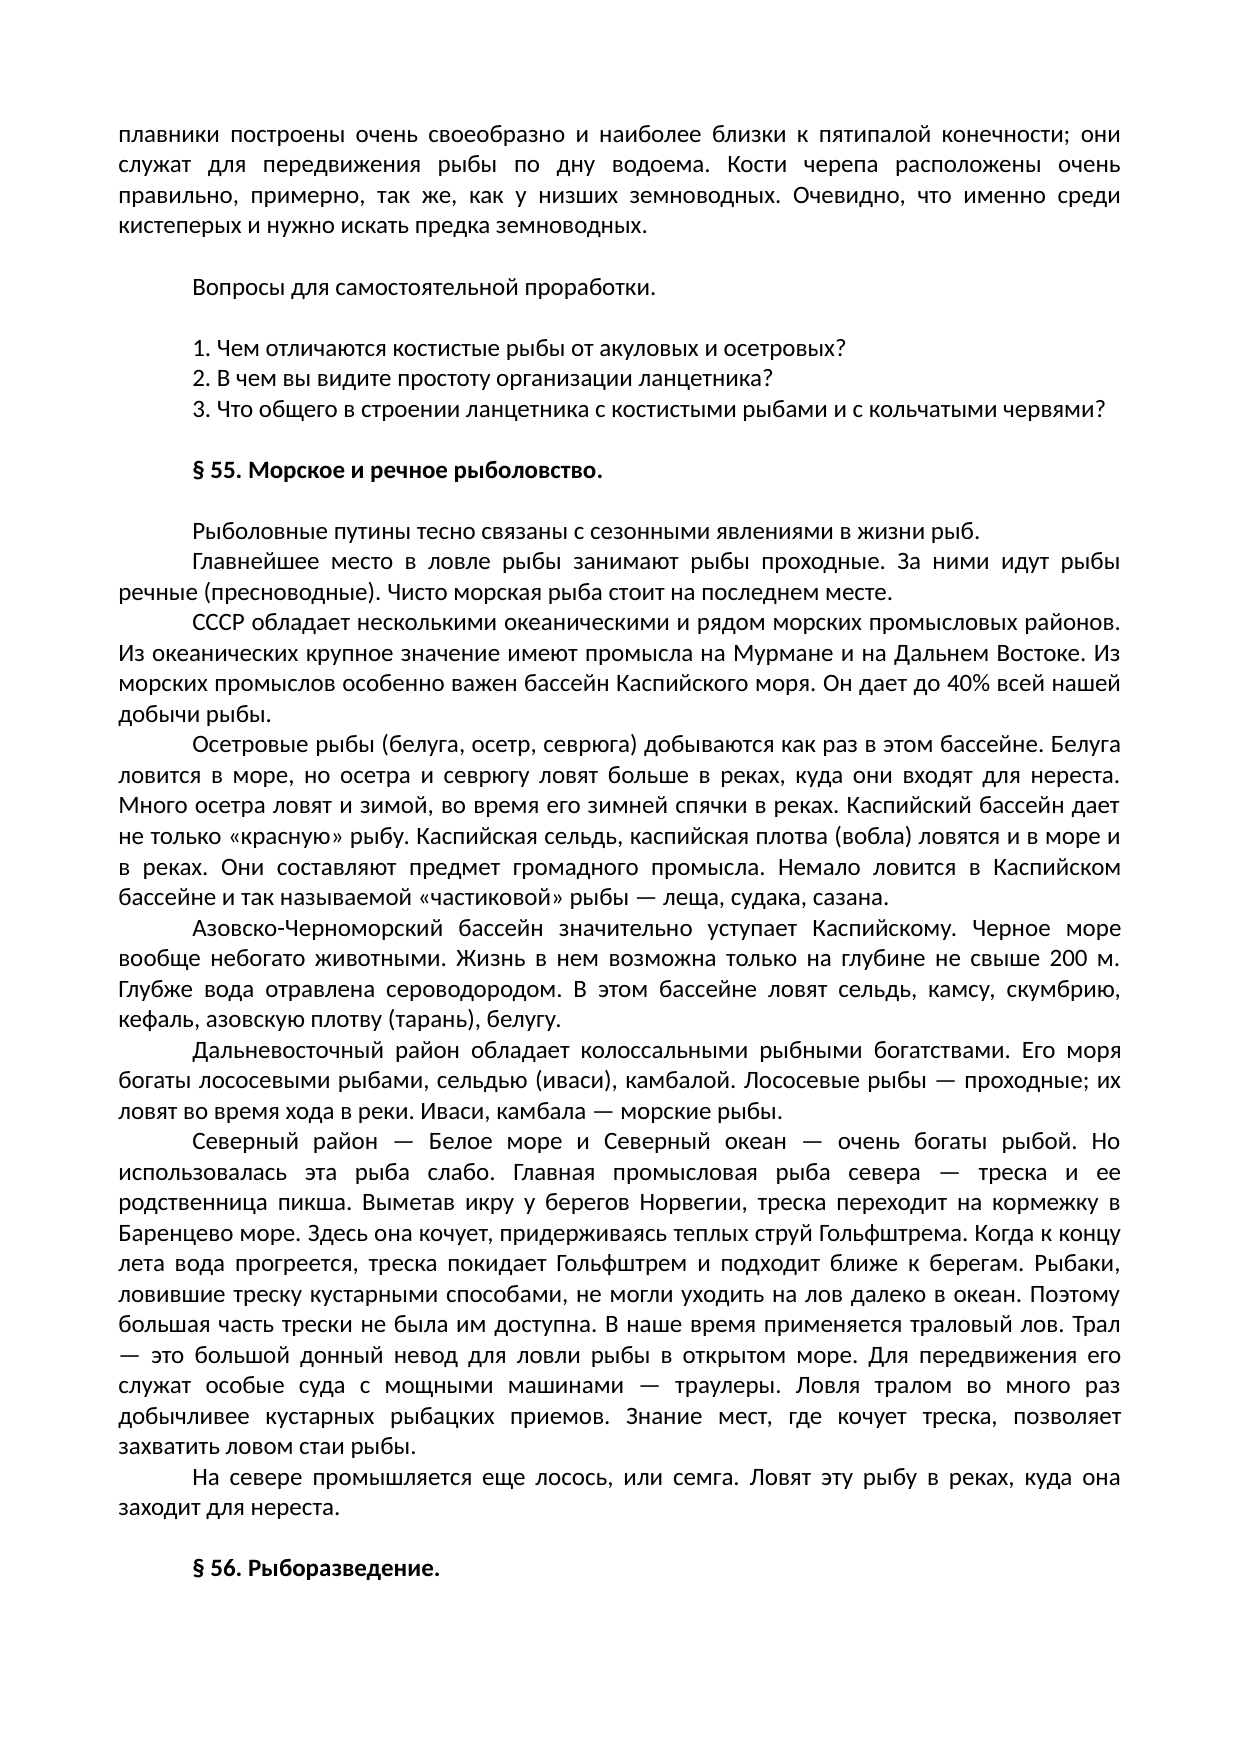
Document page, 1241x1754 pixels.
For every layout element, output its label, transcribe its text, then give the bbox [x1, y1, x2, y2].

text § 56. Рыборазведение. [118, 1553, 1122, 1583]
text На севере промышляется еще лосось, или семга. Ловят эту рыбу в реках, куда она заходит для нереста. [118, 1461, 1122, 1522]
text Дальневосточный район обладает колоссальными рыбными богатствами. Его моря богаты лососевыми рыбами, сельдью (иваси), камбалой. Лососевые рыбы — проходные; их ловят во время хода в реки. Иваси, камбала — морские рыбы. [118, 1034, 1122, 1125]
text 2. В чем вы видите простоту организации ланцетника? [118, 362, 1122, 393]
text Вопросы для самостоятельной проработки. [118, 271, 1122, 301]
text 1. Чем отличаются костистые рыбы от акуловых и осетровых? [118, 332, 1122, 362]
text Северный район — Белое море и Северный океан — очень богаты рыбой. Но использовалась эта рыба слабо. Главная промысловая рыба севера — треска и ее родственница пикша. Выметав икру у берегов Норвегии, треска переходит на кормежку в Баренцево море. Здесь она кочует, придерживаясь теплых струй Гольфштрема. Когда к концу лета вода прогреется, треска покидает Гольфштрем и подходит ближе к берегам. Рыбаки, ловившие треску кустарными способами, не могли уходить на лов далеко в океан. Поэтому большая часть трески не была им доступна. В наше время применяется траловый лов. Трал — это большой донный невод для ловли рыбы в открытом море. Для передвижения его служат особые суда с мощными машинами — траулеры. Ловля тралом во много раз добычливее кустарных рыбацких приемов. Знание мест, где кочует треска, позволяет захватить ловом стаи рыбы. [118, 1125, 1122, 1461]
text Осетровые рыбы (белуга, осетр, севрюга) добываются как раз в этом бассейне. Белуга ловится в море, но осетра и севрюгу ловят больше в реках, куда они входят для нереста. Много осетра ловят и зимой, во время его зимней спячки в реках. Каспийский бассейн дает не только «красную» рыбу. Каспийская сельдь, каспийская плотва (вобла) ловятся и в море и в реках. Они составляют предмет громадного промысла. Немало ловится в Каспийском бассейне и так называемой «частиковой» рыбы — леща, судака, сазана. [118, 728, 1122, 912]
text СССР обладает несколькими океаническими и рядом морских промысловых районов. Из океанических крупное значение имеют промысла на Мурмане и на Дальнем Востоке. Из морских промыслов особенно важен бассейн Каспийского моря. Он дает до 40% всей нашей добычи рыбы. [118, 606, 1122, 728]
text плавники построены очень своеобразно и наиболее близки к пятипалой конечности; они служат для передвижения рыбы по дну водоема. Кости черепа расположены очень правильно, примерно, так же, как у низших земноводных. Очевидно, что именно среди кистеперых и нужно искать предка земноводных. [118, 118, 1122, 240]
text Азовско-Черноморский бассейн значительно уступает Каспийскому. Черное море вообще небогато животными. Жизнь в нем возможна только на глубине не свыше 200 м. Глубже вода отравлена сероводородом. В этом бассейне ловят сельдь, камсу, скумбрию, кефаль, азовскую плотву (тарань), белугу. [118, 912, 1122, 1034]
text Рыболовные путины тесно связаны с сезонными явлениями в жизни рыб. [118, 515, 1122, 545]
text § 55. Морское и речное рыболовство. [118, 454, 1122, 484]
text Главнейшее место в ловле рыбы занимают рыбы проходные. За ними идут рыбы речные (пресноводные). Чисто морская рыба стоит на последнем месте. [118, 545, 1122, 606]
text 3. Что общего в строении ланцетника с костистыми рыбами и с кольчатыми червями? [118, 393, 1122, 423]
